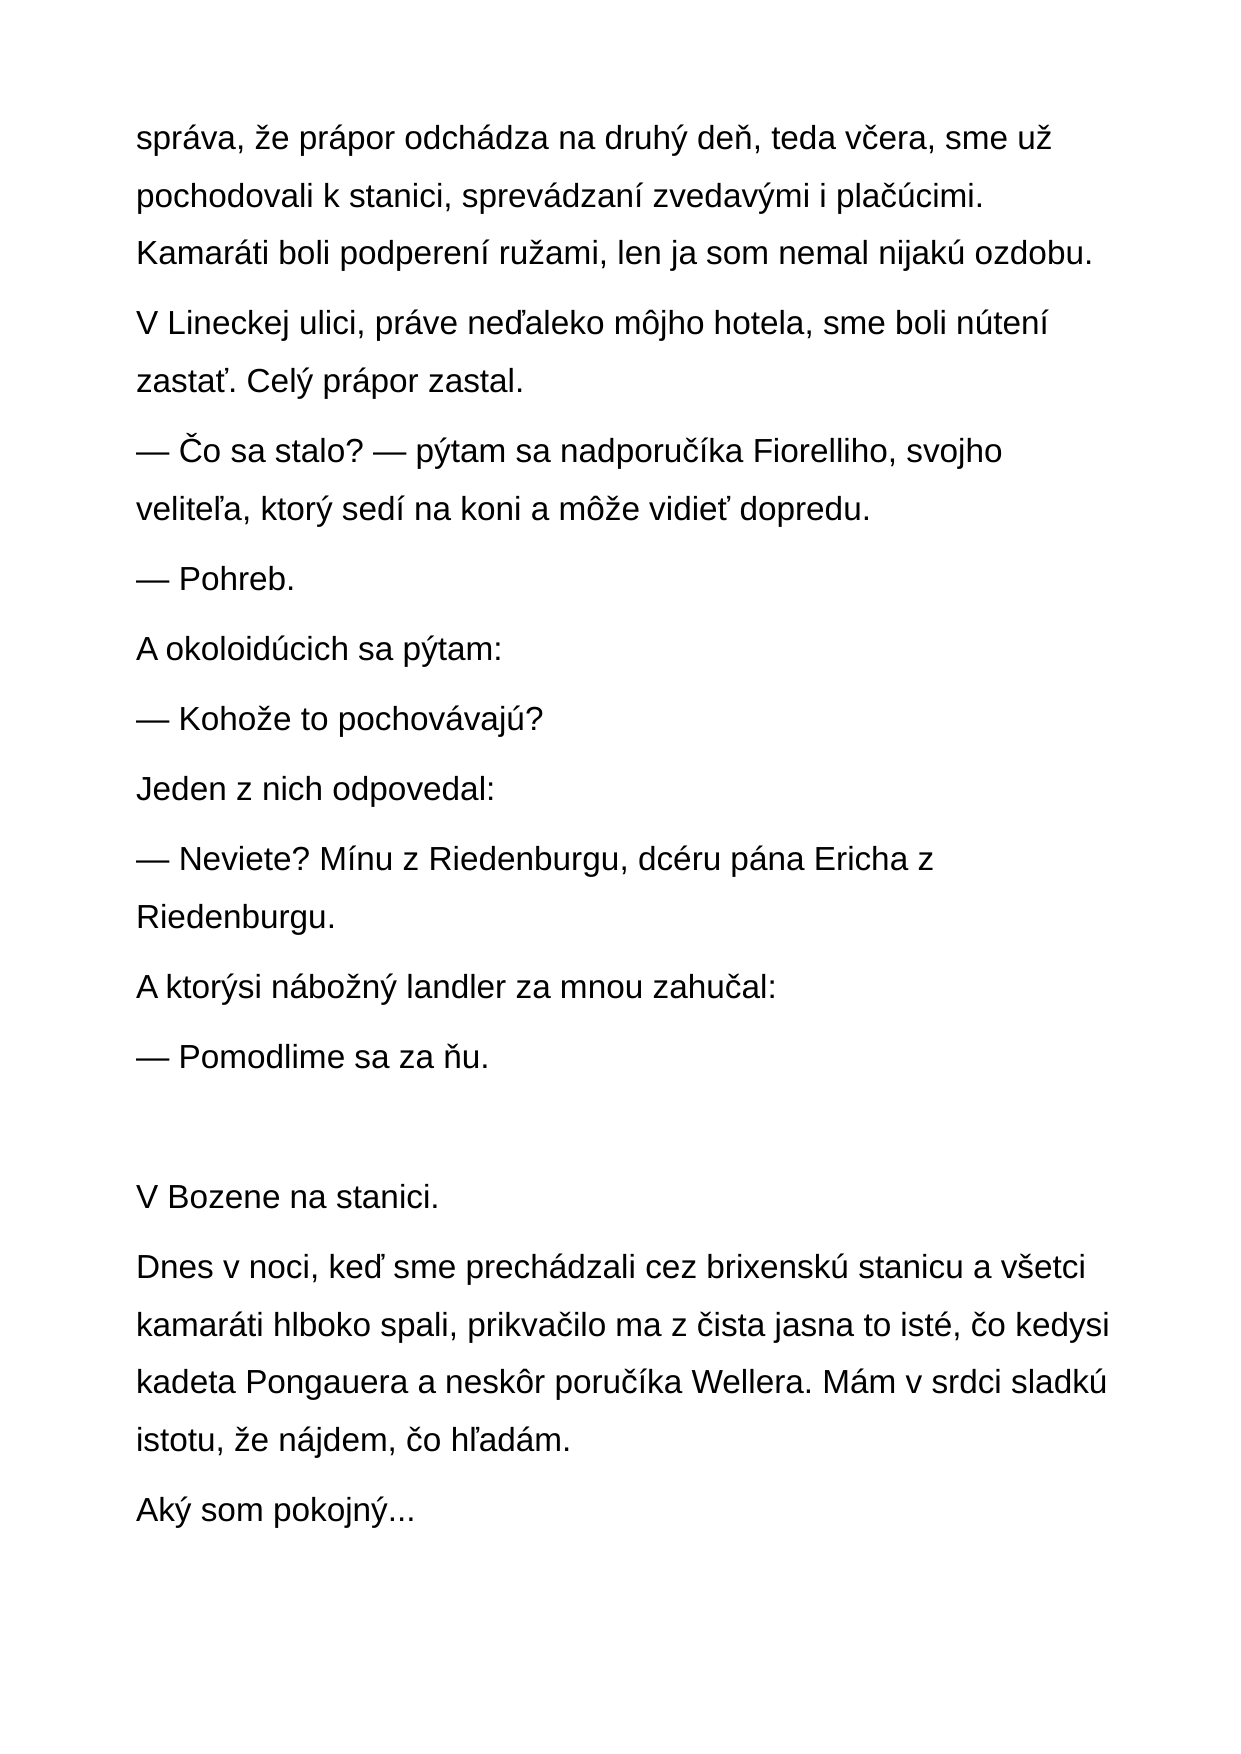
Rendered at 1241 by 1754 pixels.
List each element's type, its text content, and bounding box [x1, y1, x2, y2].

text Dnes v noci, keď sme prechádzali cez brixenskú stanicu a všetci kamaráti hlboko spali, prikvačilo ma z čista jasna to isté, čo kedysi kadeta Pongauera a neskôr poručíka Wellera. Mám v srdci sladkú istotu, že nájdem, čo hľadám. [136, 1247, 1122, 1459]
text — Pohreb. [136, 559, 1122, 597]
text — Čo sa stalo? — pýtam sa nadporučíka Fiorelliho, svojho veliteľa, ktorý sedí na koni a môže vidieť dopredu. [136, 431, 1122, 527]
text A okoloidúcich sa pýtam: [136, 629, 1122, 667]
text Jeden z nich odpovedal: [136, 769, 1122, 808]
text — Neviete? Mínu z Riedenburgu, dcéru pána Ericha z Riedenburgu. [136, 839, 1122, 935]
text správa, že prápor odchádza na druhý deň, teda včera, sme už pochodovali k stanici, sprevádzaní zvedavými i plačúcimi. Kamaráti boli podperení ružami, len ja som nemal nijakú ozdobu. [136, 118, 1122, 272]
text — Pomodlime sa za ňu. [136, 1037, 1122, 1076]
text V Lineckej ulici, práve neďaleko môjho hotela, sme boli nútení zastať. Celý prápor zastal. [136, 303, 1122, 399]
text V Bozene na stanici. [136, 1177, 1122, 1216]
text A ktorýsi nábožný landler za mnou zahučal: [136, 967, 1122, 1005]
text — Kohože to pochovávajú? [136, 699, 1122, 737]
text Aký som pokojný... [136, 1490, 1122, 1529]
